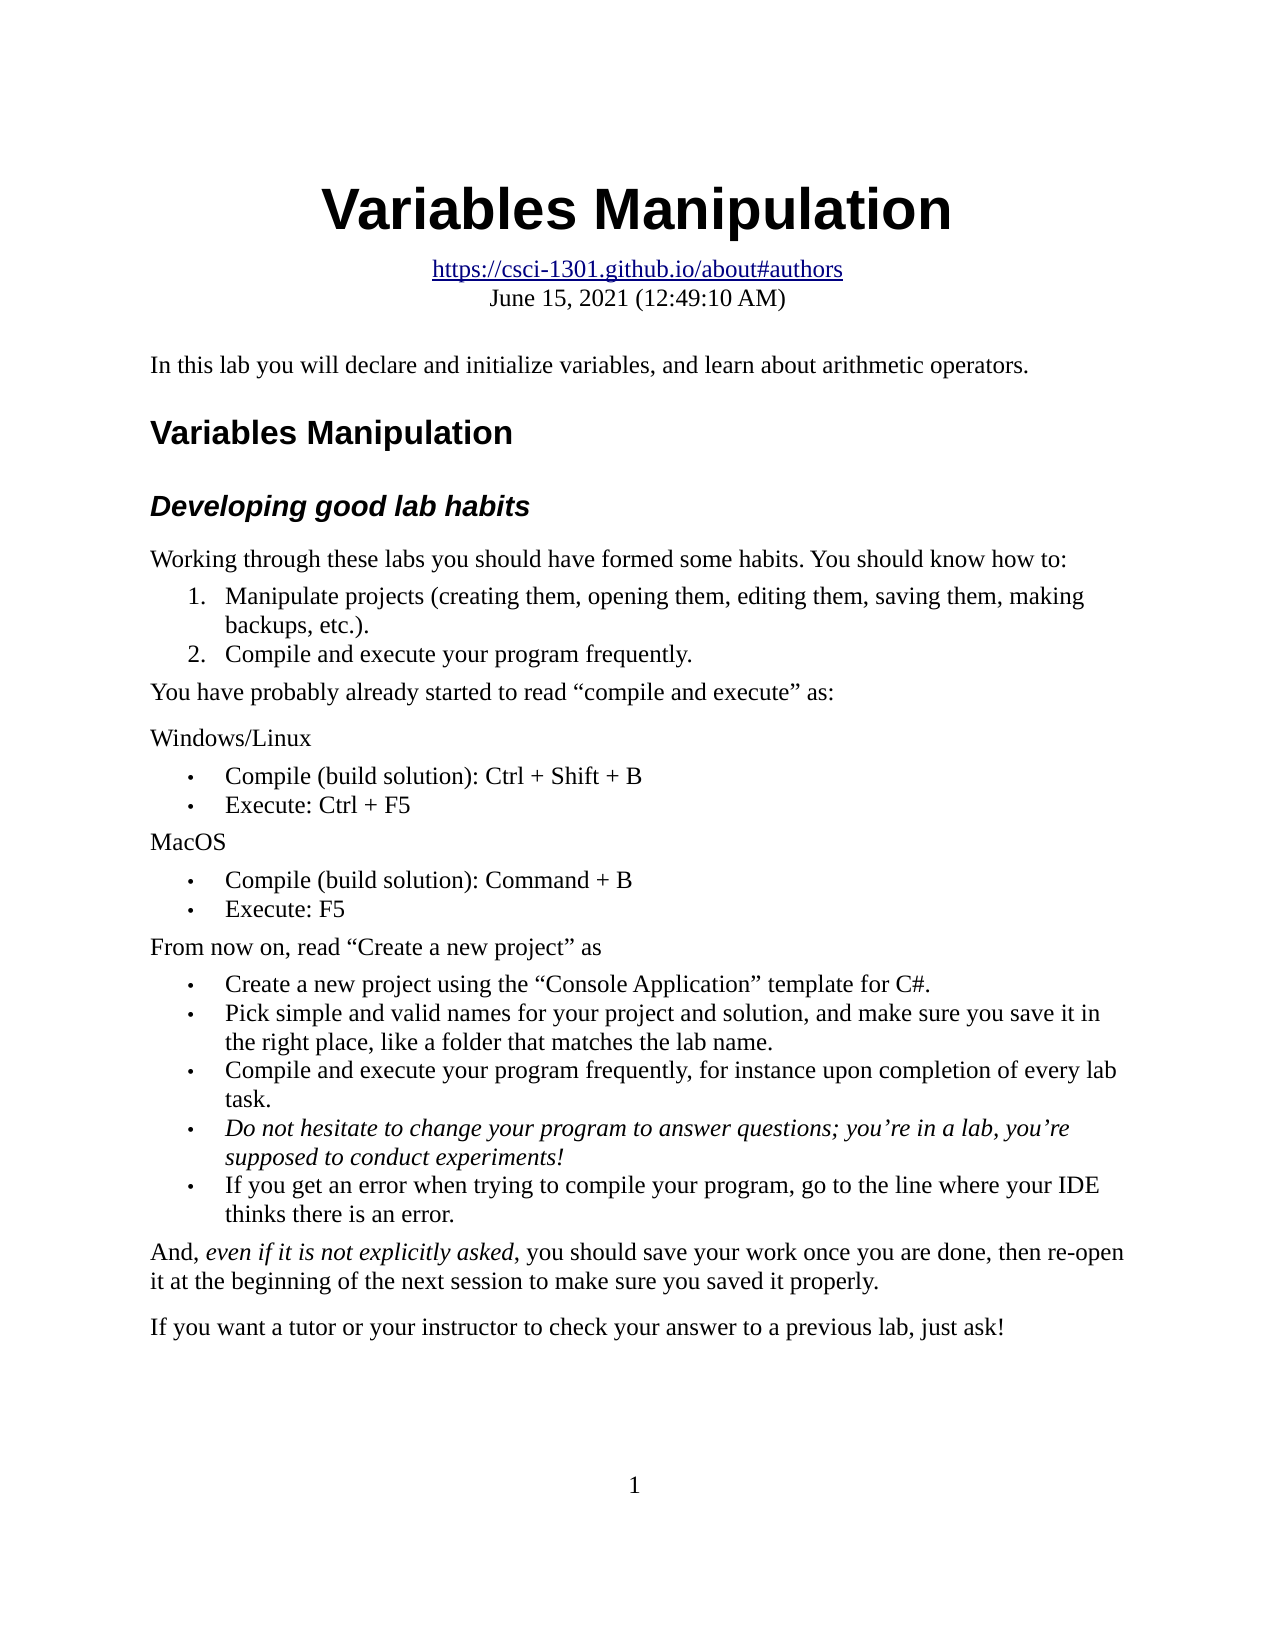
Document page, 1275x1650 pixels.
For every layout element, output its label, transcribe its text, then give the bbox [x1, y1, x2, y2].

text In this lab you will declare and initialize variables, and learn about arithmetic operators. [150, 350, 1125, 378]
list Pick simple and valid names for your project and solution, and make sure you save it in the right place, like a folder that matches the lab name. [187, 998, 1125, 1056]
text MacOS [150, 827, 1125, 856]
list Manipulate projects (creating them, opening them, editing them, saving them, making backups, etc.). [187, 581, 1125, 639]
list Compile and execute your program frequently. [187, 639, 1125, 668]
list Execute: Ctrl + F5 [187, 790, 1125, 818]
subtitle Developing good lab habits [150, 489, 1125, 522]
text And, even if it is not explicitly asked, you should save your work once you are done, then re-open it at the beginning of the next session to make sure you saved it properly. [150, 1237, 1125, 1294]
text You have probably already started to read “compile and execute” as: [150, 677, 1125, 705]
text From now on, read “Create a new project” as [150, 932, 1125, 960]
list If you get an error when trying to compile your program, go to the line where your IDE thinks there is an error. [187, 1171, 1125, 1228]
text https://csci-1301.github.io/about#authors [150, 254, 1125, 283]
list Do not hesitate to change your program to answer questions; you’re in a lab, you’re supposed to conduct experiments! [187, 1113, 1125, 1171]
text Working through these labs you should have formed some habits. You should know how to: [150, 544, 1125, 572]
text If you want a tutor or your instructor to check your answer to a previous lab, just ask! [150, 1312, 1125, 1341]
text June 15, 2021 (12:49:10 AM) [150, 283, 1125, 312]
list Create a new project using the “Console Application” template for C#. [187, 969, 1125, 998]
title Variables Manipulation [150, 175, 1125, 242]
list Execute: F5 [187, 894, 1125, 923]
list Compile (build solution): Command + B [187, 865, 1125, 894]
list Compile and execute your program frequently, for instance upon completion of every lab task. [187, 1056, 1125, 1113]
text Windows/Linux [150, 723, 1125, 752]
subtitle Variables Manipulation [150, 412, 1125, 451]
list Compile (build solution): Ctrl + Shift + B [187, 761, 1125, 790]
